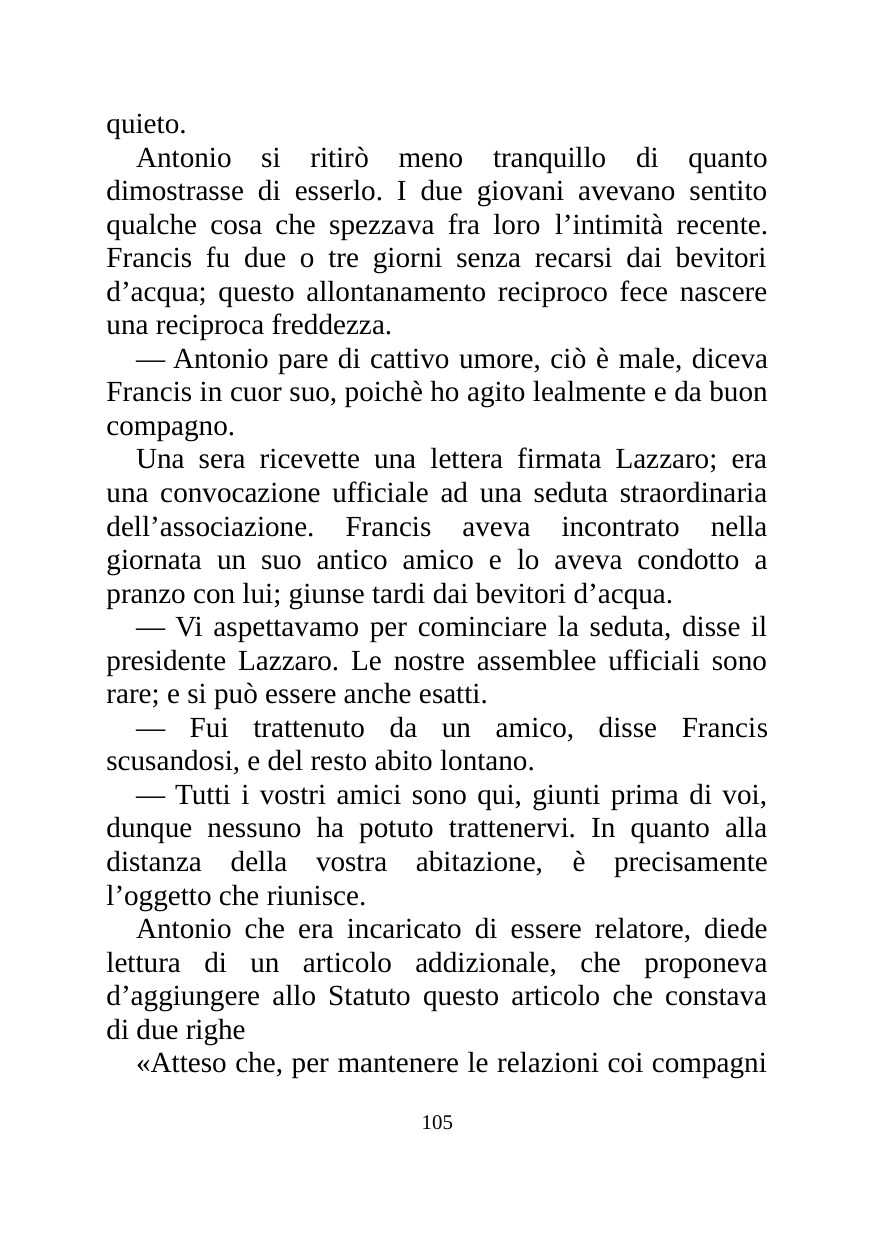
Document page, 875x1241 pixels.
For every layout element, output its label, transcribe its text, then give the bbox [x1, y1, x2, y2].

text — Fui trattenuto da un amico, disse Francis scusandosi, e del resto abito lontano. [106, 710, 768, 777]
text — Antonio pare di cattivo umore, ciò è male, diceva Francis in cuor suo, poichè ho agito lealmente e da buon compagno. [106, 341, 768, 442]
text Antonio che era incaricato di essere relatore, diede lettura di un articolo addizionale, che proponeva d’aggiungere allo Statuto questo articolo che constava di due righe [106, 911, 768, 1045]
text «Atteso che, per mantenere le relazioni coi compagni [106, 1045, 768, 1079]
text Antonio si ritirò meno tranquillo di quanto dimostrasse di esserlo. I due giovani avevano sentito qualche cosa che spezzava fra loro l’intimità recente. Francis fu due o tre giorni senza recarsi dai bevitori d’acqua; questo allontanamento reciproco fece nascere una reciproca freddezza. [106, 140, 768, 341]
text — Tutti i vostri amici sono qui, giunti prima di voi, dunque nessuno ha potuto trattenervi. In quanto alla distanza della vostra abitazione, è precisamente l’oggetto che riunisce. [106, 777, 768, 911]
text — Vi aspettavamo per cominciare la seduta, disse il presidente Lazzaro. Le nostre assemblee ufficiali sono rare; e si può essere anche esatti. [106, 609, 768, 710]
text Una sera ricevette una lettera firmata Lazzaro; era una convocazione ufficiale ad una seduta straordinaria dell’associazione. Francis aveva incontrato nella giornata un suo antico amico e lo aveva condotto a pranzo con lui; giunse tardi dai bevitori d’acqua. [106, 442, 768, 609]
text quieto. [106, 106, 768, 140]
